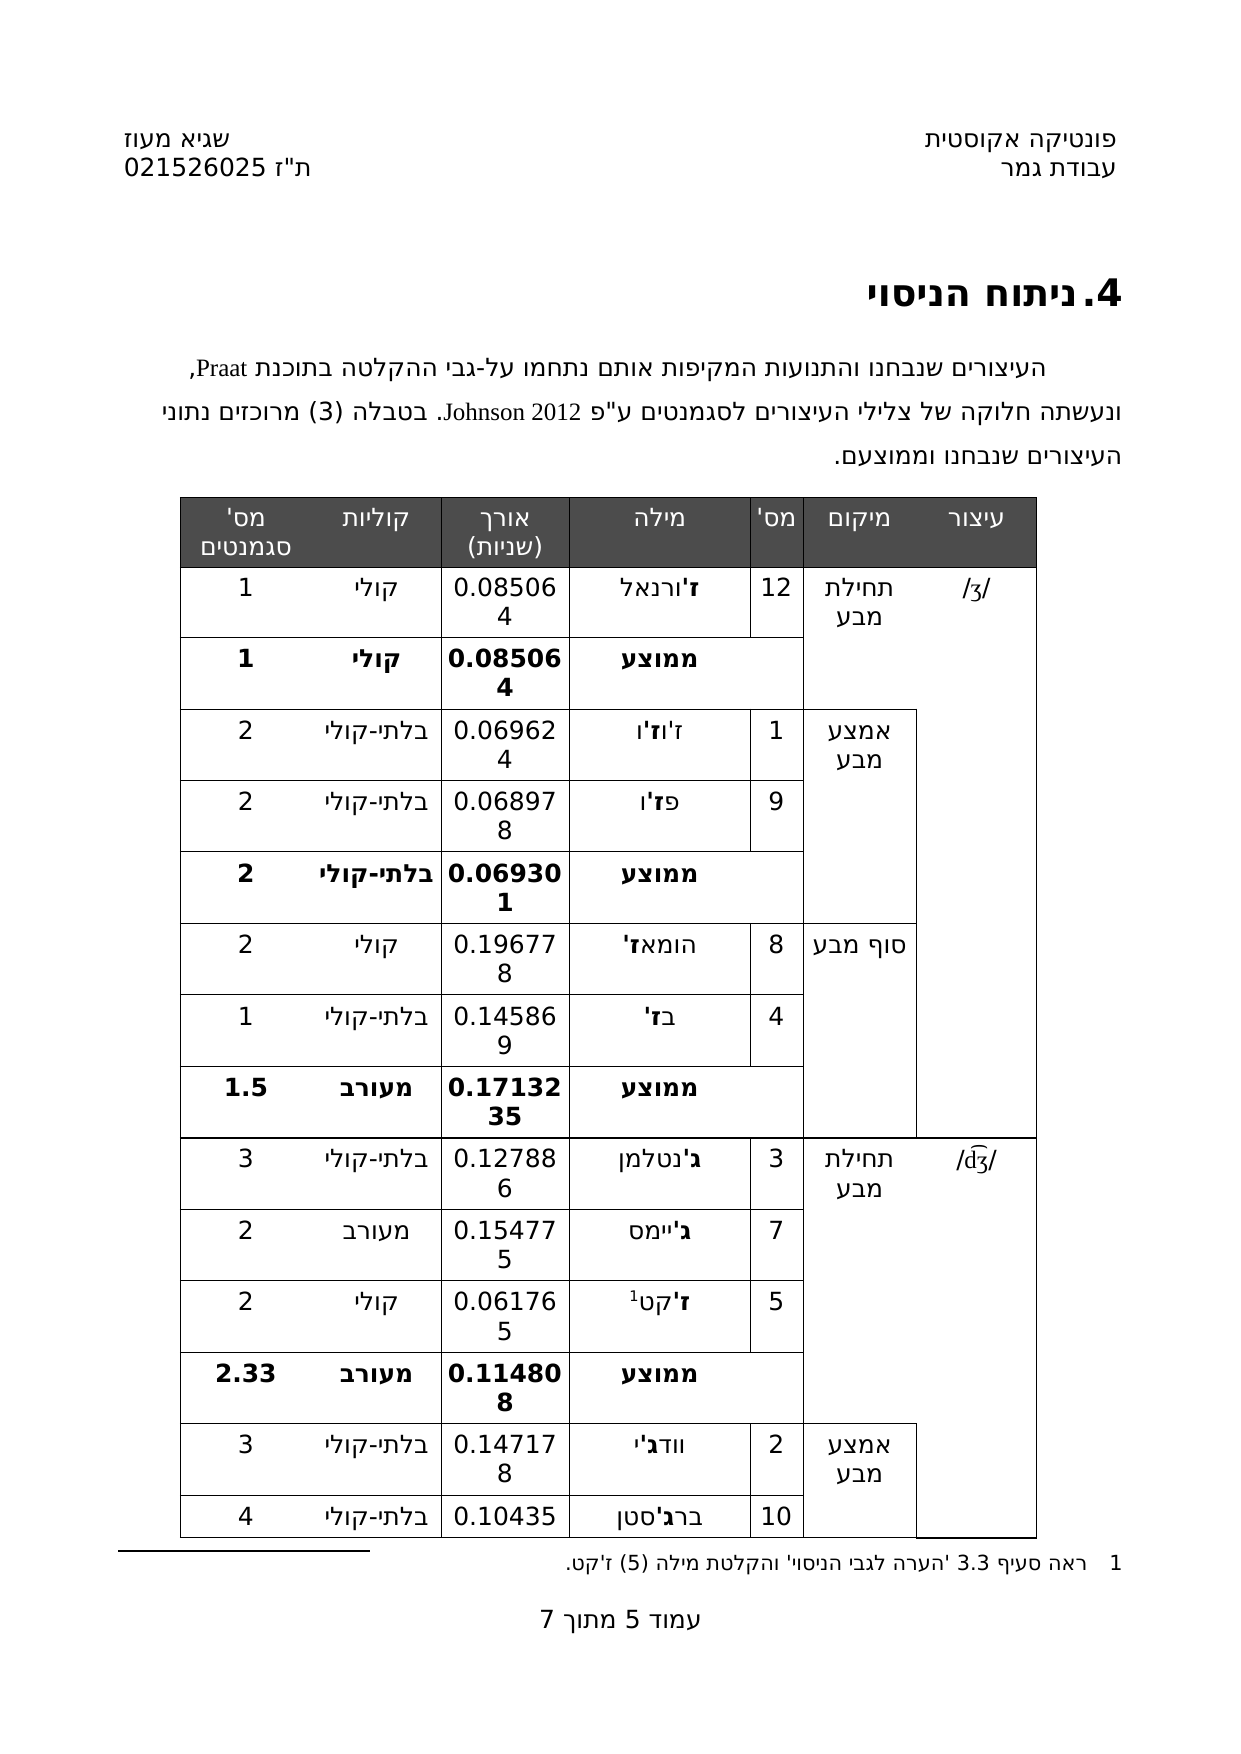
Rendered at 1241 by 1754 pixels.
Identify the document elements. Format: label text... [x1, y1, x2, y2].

table_cell ז'וז'ו [570, 710, 750, 780]
text העיצורים שנבחנו והתנועות המקיפות אותם נתחמו על-גבי ההקלטה בתוכנת Praat, ונעשתה חלוקה של צלילי העיצורים לסגמנטים ע"פ Johnson 2012. בטבלה (3) מרוכזים נתוני העיצורים שנבחנו וממוצעם. [118, 353, 1122, 470]
table_cell 0.127886 [442, 1139, 569, 1209]
table_cell ז'קט [570, 1281, 750, 1352]
table_cell תחילת מבע [804, 1139, 916, 1423]
table_cell 0.154775 [442, 1210, 569, 1280]
table_cell 0.114808 [442, 1353, 569, 1423]
table_cell 0.061765 [442, 1281, 569, 1352]
table_cell [750, 1067, 803, 1137]
table_cell 8 [751, 924, 803, 994]
table_cell בלתי-קולי [312, 995, 441, 1066]
table_header עיצור [916, 498, 1036, 567]
table_cell 1 [181, 638, 312, 708]
table_cell אמצע מבע [804, 710, 916, 923]
table_cell 0.069301 [442, 852, 569, 923]
table_cell 4 [181, 1496, 312, 1537]
table_cell 1 [181, 568, 312, 637]
table_cell בז' [570, 995, 750, 1066]
table_cell תחילת מבע [804, 568, 916, 708]
table_cell קולי [312, 638, 441, 708]
table_cell 1 [751, 710, 803, 780]
table_cell 2 [181, 1281, 312, 1352]
table_cell קולי [312, 1281, 441, 1352]
table_header אורך (שניות) [442, 498, 569, 567]
table_cell /ʒ/ [916, 568, 1036, 1137]
table_cell קולי [312, 924, 441, 994]
table_cell ממוצע [570, 638, 750, 708]
table_cell סוף מבע [804, 924, 916, 1137]
table_cell מעורב [312, 1210, 441, 1280]
table_cell 2 [751, 1424, 803, 1494]
table_cell 1 [181, 995, 312, 1066]
table_cell 0.10435 [442, 1496, 569, 1537]
table_cell אמצע מבע [804, 1424, 916, 1537]
table_cell 2.33 [181, 1353, 312, 1423]
table_cell בלתי-קולי [312, 1139, 441, 1209]
table_cell פז'ו [570, 781, 750, 851]
table_cell 7 [751, 1210, 803, 1280]
table_header מס' סגמנטים [181, 498, 312, 567]
table_cell 2 [181, 710, 312, 780]
table_cell ג'נטלמן [570, 1139, 750, 1209]
table_header קוליות [312, 498, 441, 567]
table_cell 0.1713235 [442, 1067, 569, 1137]
table_cell 4 [751, 995, 803, 1066]
table_header מס' [751, 498, 803, 567]
table_cell 2 [181, 1210, 312, 1280]
table_cell 2 [181, 781, 312, 851]
table_header מיקום [804, 498, 916, 567]
table_cell בלתי-קולי [312, 781, 441, 851]
subtitle ניתוח הניסוי [118, 272, 1122, 316]
table_cell 5 [751, 1281, 803, 1352]
table_cell 12 [751, 568, 803, 637]
table_cell [750, 638, 803, 708]
table_cell ז'ורנאל [570, 568, 750, 637]
table_cell 1.5 [181, 1067, 312, 1137]
table_cell 0.068978 [442, 781, 569, 851]
table_cell ממוצע [570, 852, 750, 923]
table_cell וודג'י [570, 1424, 750, 1494]
table_cell /d͡ʒ/ [916, 1139, 1036, 1537]
table_cell 3 [181, 1424, 312, 1494]
table_cell בלתי-קולי [312, 852, 441, 923]
table_cell 0.145869 [442, 995, 569, 1066]
table_cell 3 [181, 1139, 312, 1209]
table_cell ברג'סטן [570, 1496, 750, 1537]
table_cell 0.085064 [442, 568, 569, 637]
table_cell 0.069624 [442, 710, 569, 780]
table_cell 3 [751, 1139, 803, 1209]
table_cell 0.085064 [442, 638, 569, 708]
table_cell [750, 852, 803, 923]
table_cell קולי [312, 568, 441, 637]
table_cell ג'יימס [570, 1210, 750, 1280]
table_header מילה [570, 498, 750, 567]
table_cell 0.196778 [442, 924, 569, 994]
table_cell 2 [181, 924, 312, 994]
table_cell ממוצע [570, 1067, 750, 1137]
table_cell בלתי-קולי [312, 1424, 441, 1494]
table_cell 10 [751, 1496, 803, 1537]
table_cell 2 [181, 852, 312, 923]
table_cell 9 [751, 781, 803, 851]
table_cell 0.147178 [442, 1424, 569, 1494]
table_cell מעורב [312, 1353, 441, 1423]
table_cell [750, 1353, 803, 1423]
table_cell בלתי-קולי [312, 1496, 441, 1537]
table_cell הומאז' [570, 924, 750, 994]
table_cell בלתי-קולי [312, 710, 441, 780]
table_cell ממוצע [570, 1353, 750, 1423]
table_cell מעורב [312, 1067, 441, 1137]
